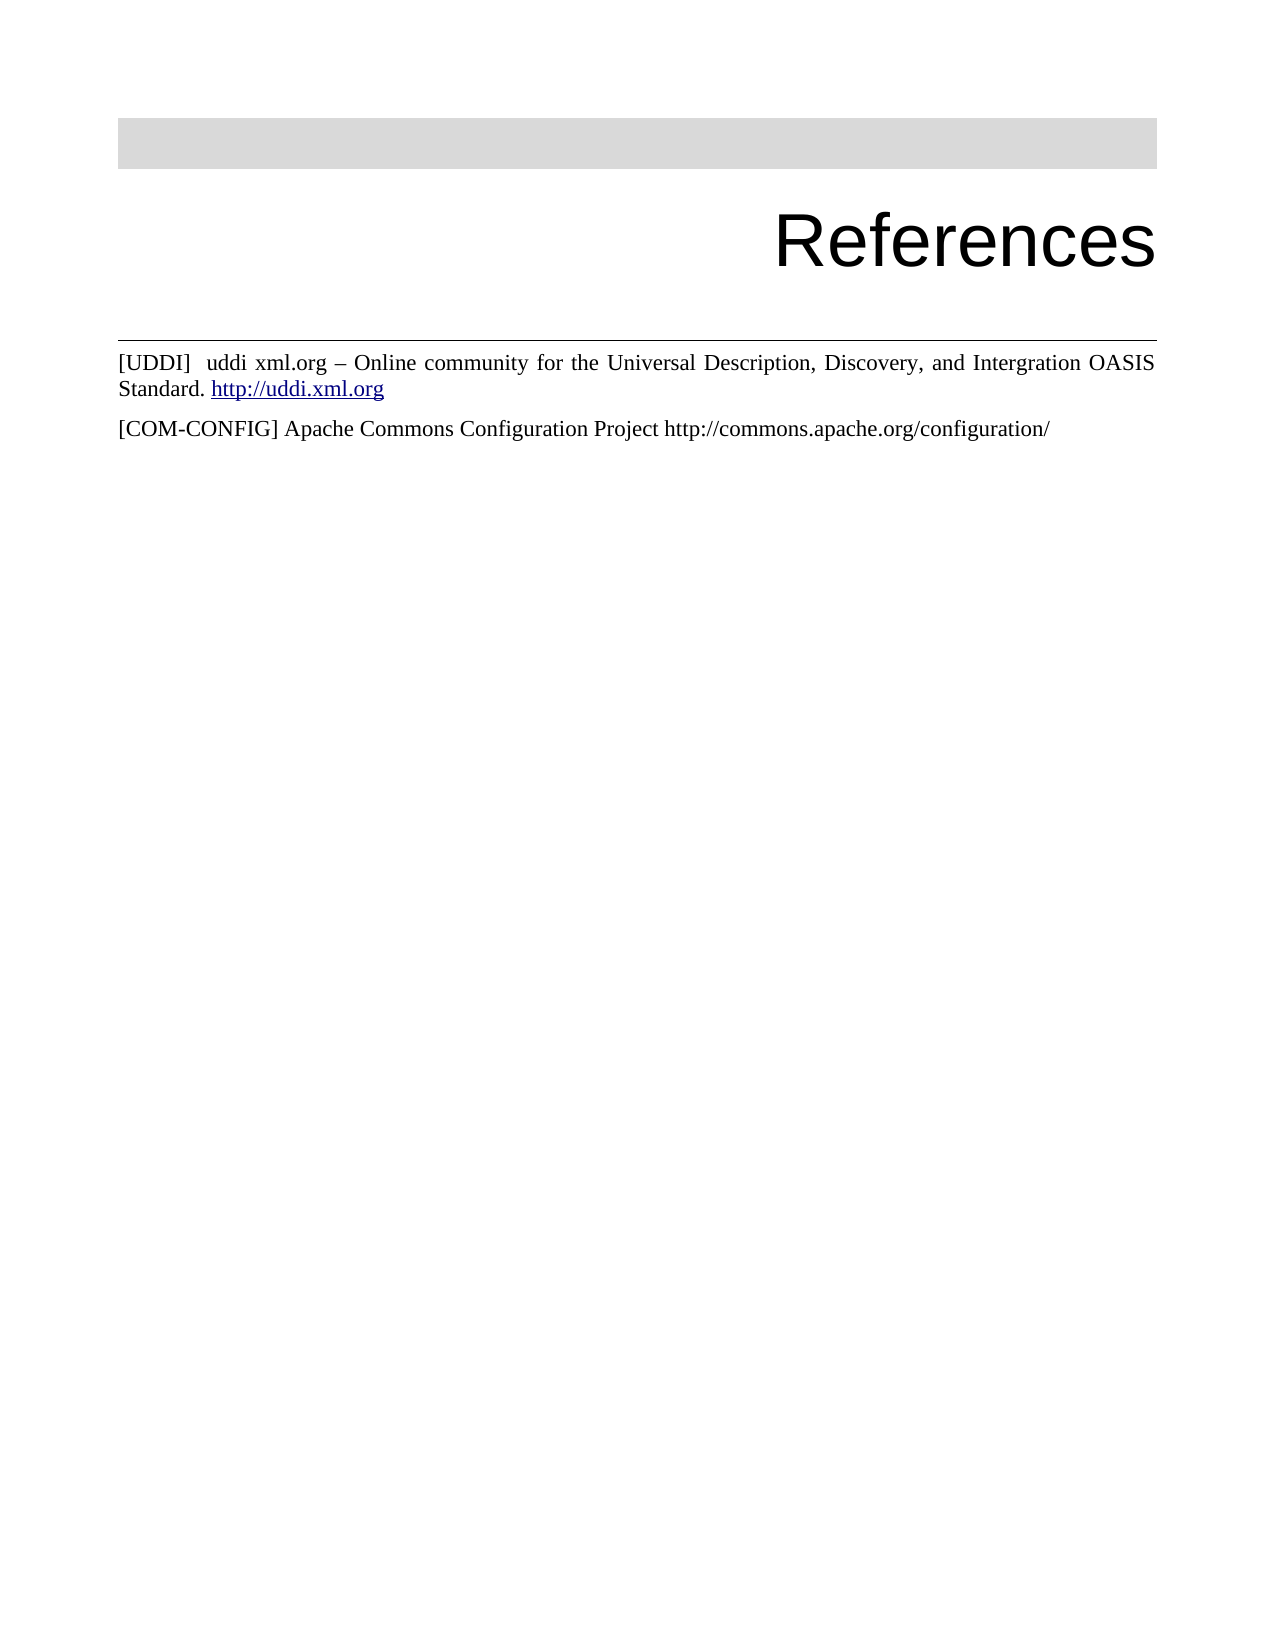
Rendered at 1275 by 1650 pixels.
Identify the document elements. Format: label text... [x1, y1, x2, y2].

text [UDDI] uddi xml.org – Online community for the Universal Description, Discovery, and Intergration OASIS Standard. http://uddi.xml.org [118, 350, 1157, 401]
title References [233, 198, 1157, 282]
text [COM-CONFIG] Apache Commons Configuration Project http://commons.apache.org/configuration/ [118, 416, 1157, 441]
